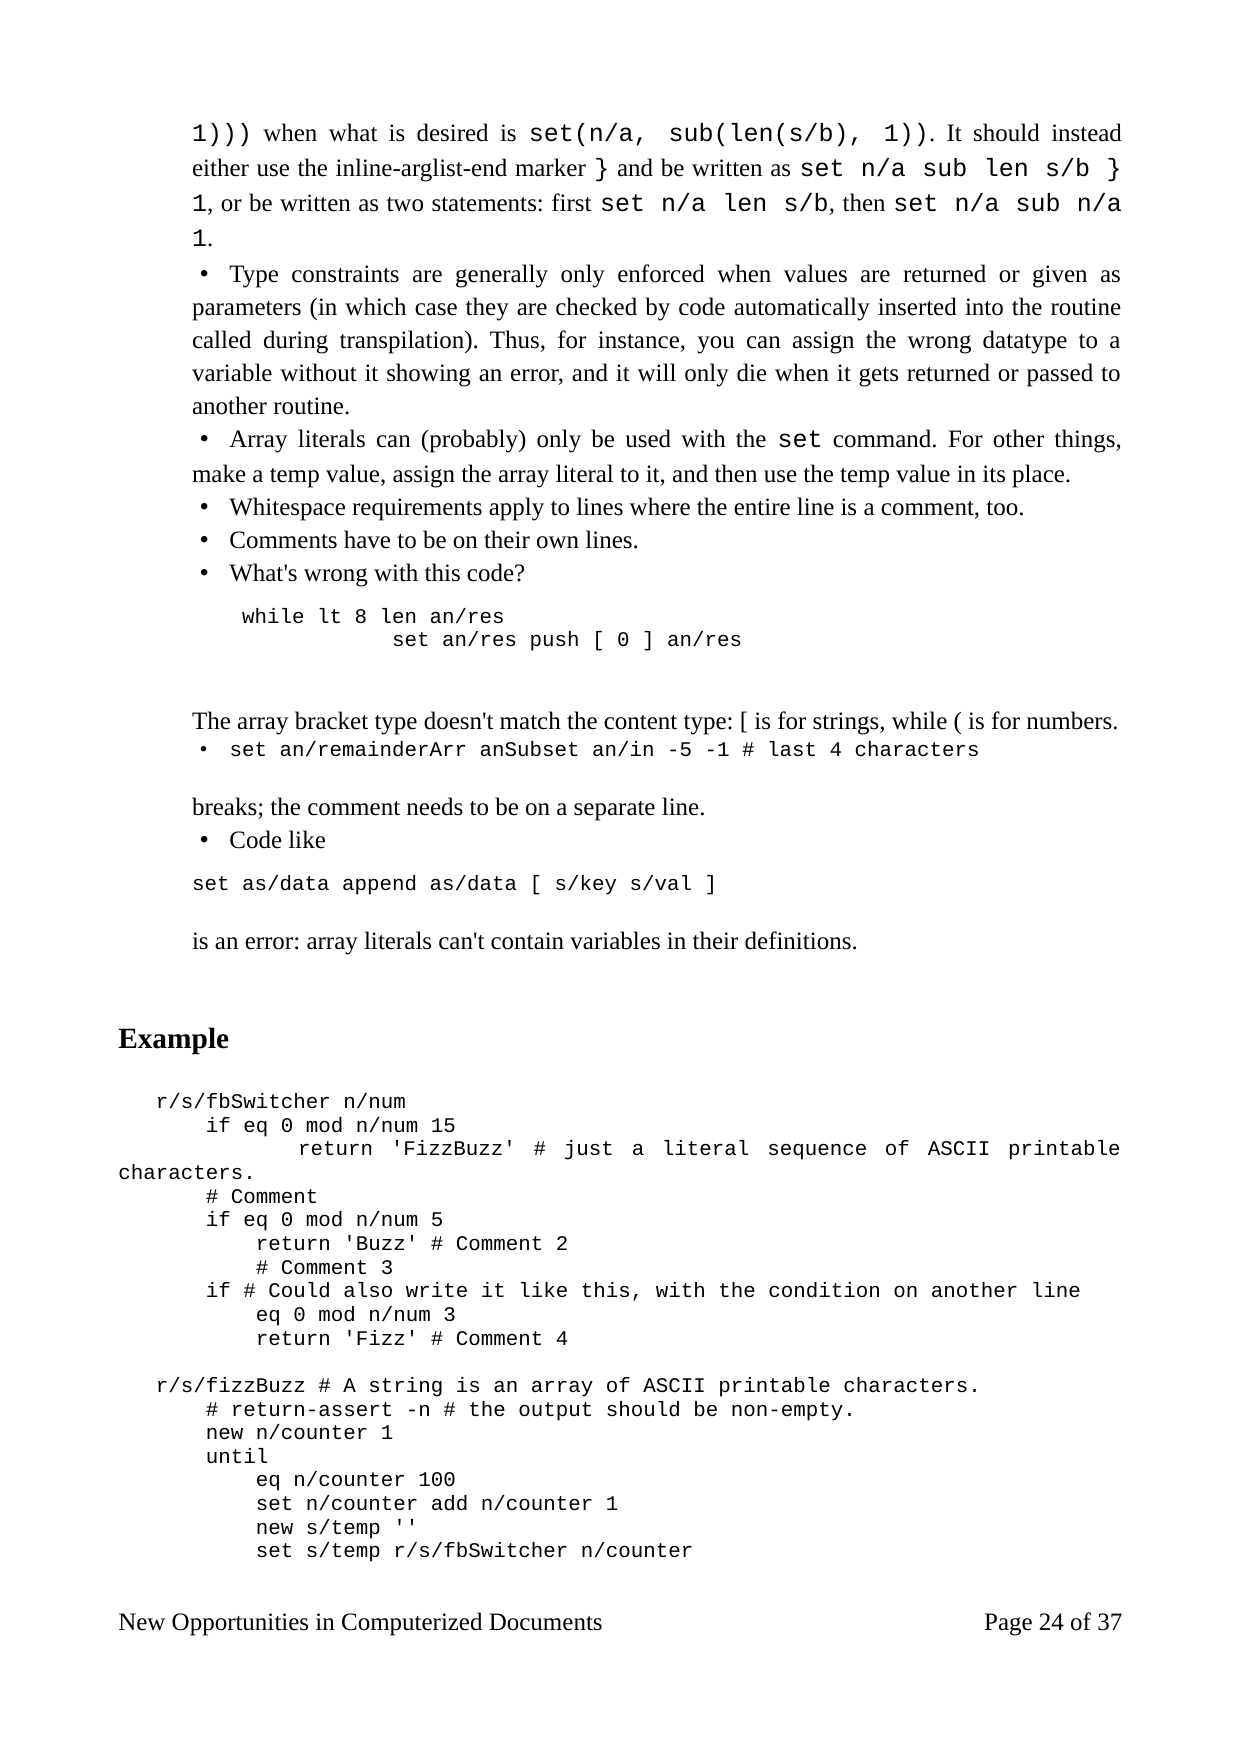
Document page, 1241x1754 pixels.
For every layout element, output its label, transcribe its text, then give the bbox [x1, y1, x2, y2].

list set as/data append as/data [ s/key s/val ] [162, 873, 1122, 897]
list set an/remainderArr anSubset an/in -5 -1 # last 4 characters [162, 739, 1122, 763]
text r/s/fizzBuzz # A string is an array of ASCII printable characters. [118, 1375, 1122, 1398]
list breaks; the comment needs to be on a separate line. [162, 792, 1122, 821]
list Whitespace requirements apply to lines where the entire line is a comment, too. [162, 492, 1122, 521]
text new s/temp '' [118, 1517, 1122, 1540]
text if eq 0 mod n/num 5 [118, 1209, 1122, 1233]
text eq n/counter 100 [118, 1469, 1122, 1493]
text r/s/fbSwitcher n/num [118, 1091, 1122, 1115]
text if eq 0 mod n/num 15 [118, 1115, 1122, 1138]
subtitle Example [118, 1021, 1122, 1055]
text return 'Fizz' # Comment 4 [118, 1328, 1122, 1351]
list Code like [162, 825, 1122, 854]
text return 'FizzBuzz' # just a literal sequence of ASCII printable characters. [118, 1138, 1122, 1186]
list Type constraints are generally only enforced when values are returned or given as parameters (in which case they are checked by code automatically inserted into the routine called during transpilation). Thus, for instance, you can assign the wrong datatype to a variable without it showing an error, and it will only die when it gets returned or passed to another routine. [162, 259, 1122, 420]
text set n/counter add n/counter 1 [118, 1493, 1122, 1517]
list set an/res push [ 0 ] an/res [162, 629, 1122, 653]
text # return-assert -n # the output should be non-empty. [118, 1398, 1122, 1422]
text eq 0 mod n/num 3 [118, 1304, 1122, 1328]
list The array bracket type doesn't match the content type: [ is for strings, while ( is for numbers. [162, 706, 1122, 735]
text until [118, 1446, 1122, 1469]
text return 'Buzz' # Comment 2 [118, 1233, 1122, 1257]
list is an error: array literals can't contain variables in their definitions. [162, 926, 1122, 955]
list 1))) when what is desired is set(n/a, sub(len(s/b), 1)). It should instead either use the inline-arglist-end marker } and be written as set n/a sub len s/b } 1, or be written as two statements: first set n/a len s/b, then set n/a sub n/a 1. [162, 118, 1122, 254]
list What's wrong with this code? [162, 558, 1122, 587]
text # Comment [118, 1186, 1122, 1209]
list Comments have to be on their own lines. [162, 525, 1122, 554]
text new n/counter 1 [118, 1422, 1122, 1446]
list Array literals can (probably) only be used with the set command. For other things, make a temp value, assign the array literal to it, and then use the temp value in its place. [162, 424, 1122, 488]
text set s/temp r/s/fbSwitcher n/counter [118, 1540, 1122, 1564]
text if # Could also write it like this, with the condition on another line [118, 1280, 1122, 1304]
text # Comment 3 [118, 1257, 1122, 1280]
list while lt 8 len an/res [162, 606, 1122, 629]
